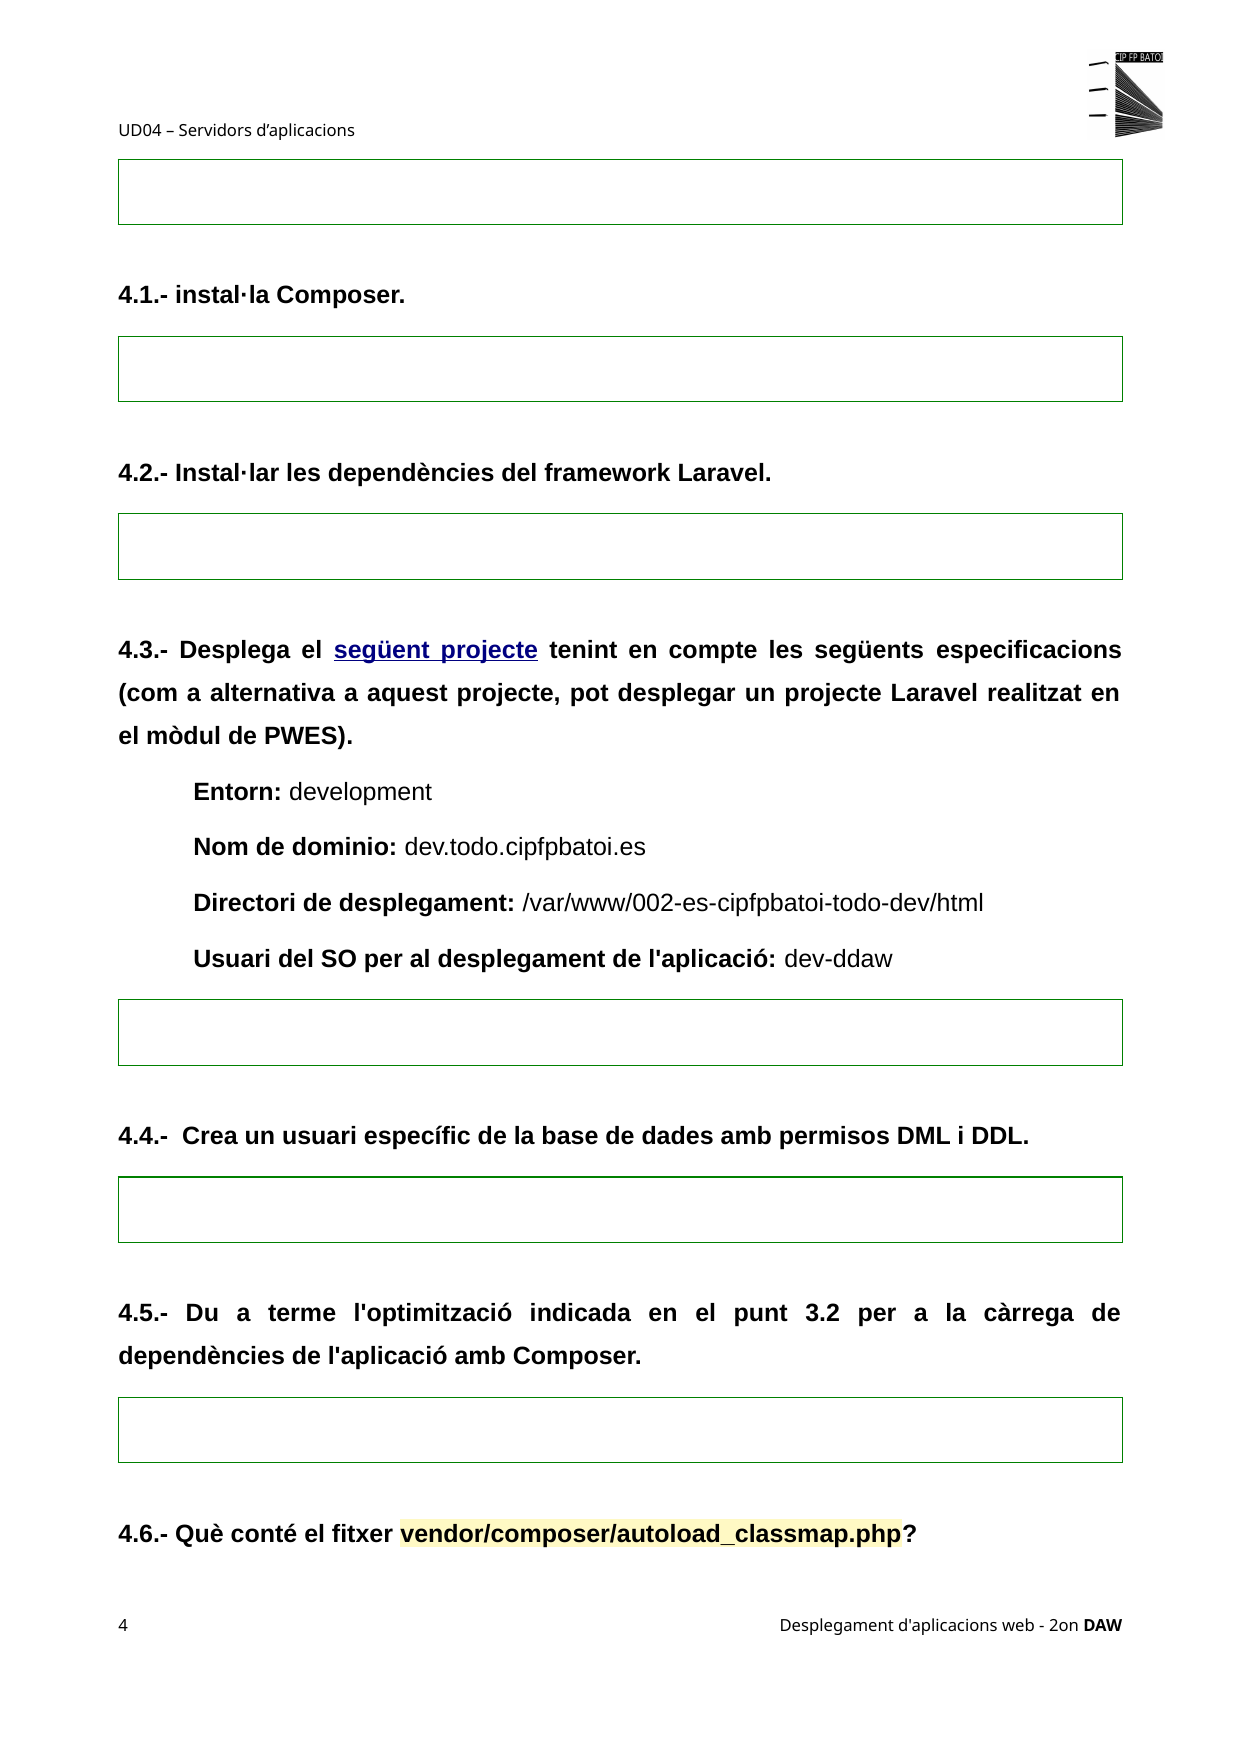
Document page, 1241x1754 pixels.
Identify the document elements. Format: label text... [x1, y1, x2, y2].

table_header [119, 514, 1122, 578]
text Entorn: development [193, 777, 1122, 805]
text 4.4.- Crea un usuari específic de la base de dades amb permisos DML i DDL. [118, 1121, 1122, 1149]
text Directori de desplegament: /var/www/002-es-cipfpbatoi-todo-dev/html [193, 888, 1122, 917]
text 4.5.- Du a terme l'optimització indicada en el punt 3.2 per a la càrrega de dependències de l'aplicació amb Composer. [118, 1298, 1122, 1370]
table_header [119, 1178, 1122, 1242]
table_header [119, 1000, 1122, 1064]
table_header [119, 337, 1122, 401]
text 4.2.- Instal·lar les dependències del framework Laravel. [118, 457, 1122, 486]
text 4.6.- Què conté el fitxer vendor/composer/autoload_classmap.php? [118, 1518, 1122, 1547]
text 4.3.- Desplega el següent projecte tenint en compte les següents especificacions (com a alternativa a aquest projecte, pot desplegar un projecte Laravel realitzat en el mòdul de PWES). [118, 635, 1122, 750]
text Nom de dominio: dev.todo.cipfpbatoi.es [193, 832, 1122, 861]
text Usuari del SO per al desplegament de l'aplicació: dev-ddaw [193, 943, 1122, 972]
picture [1087, 49, 1165, 140]
table_header [119, 160, 1122, 224]
text 4.1.- instal·la Composer. [118, 280, 1122, 309]
table_header [119, 1398, 1122, 1462]
